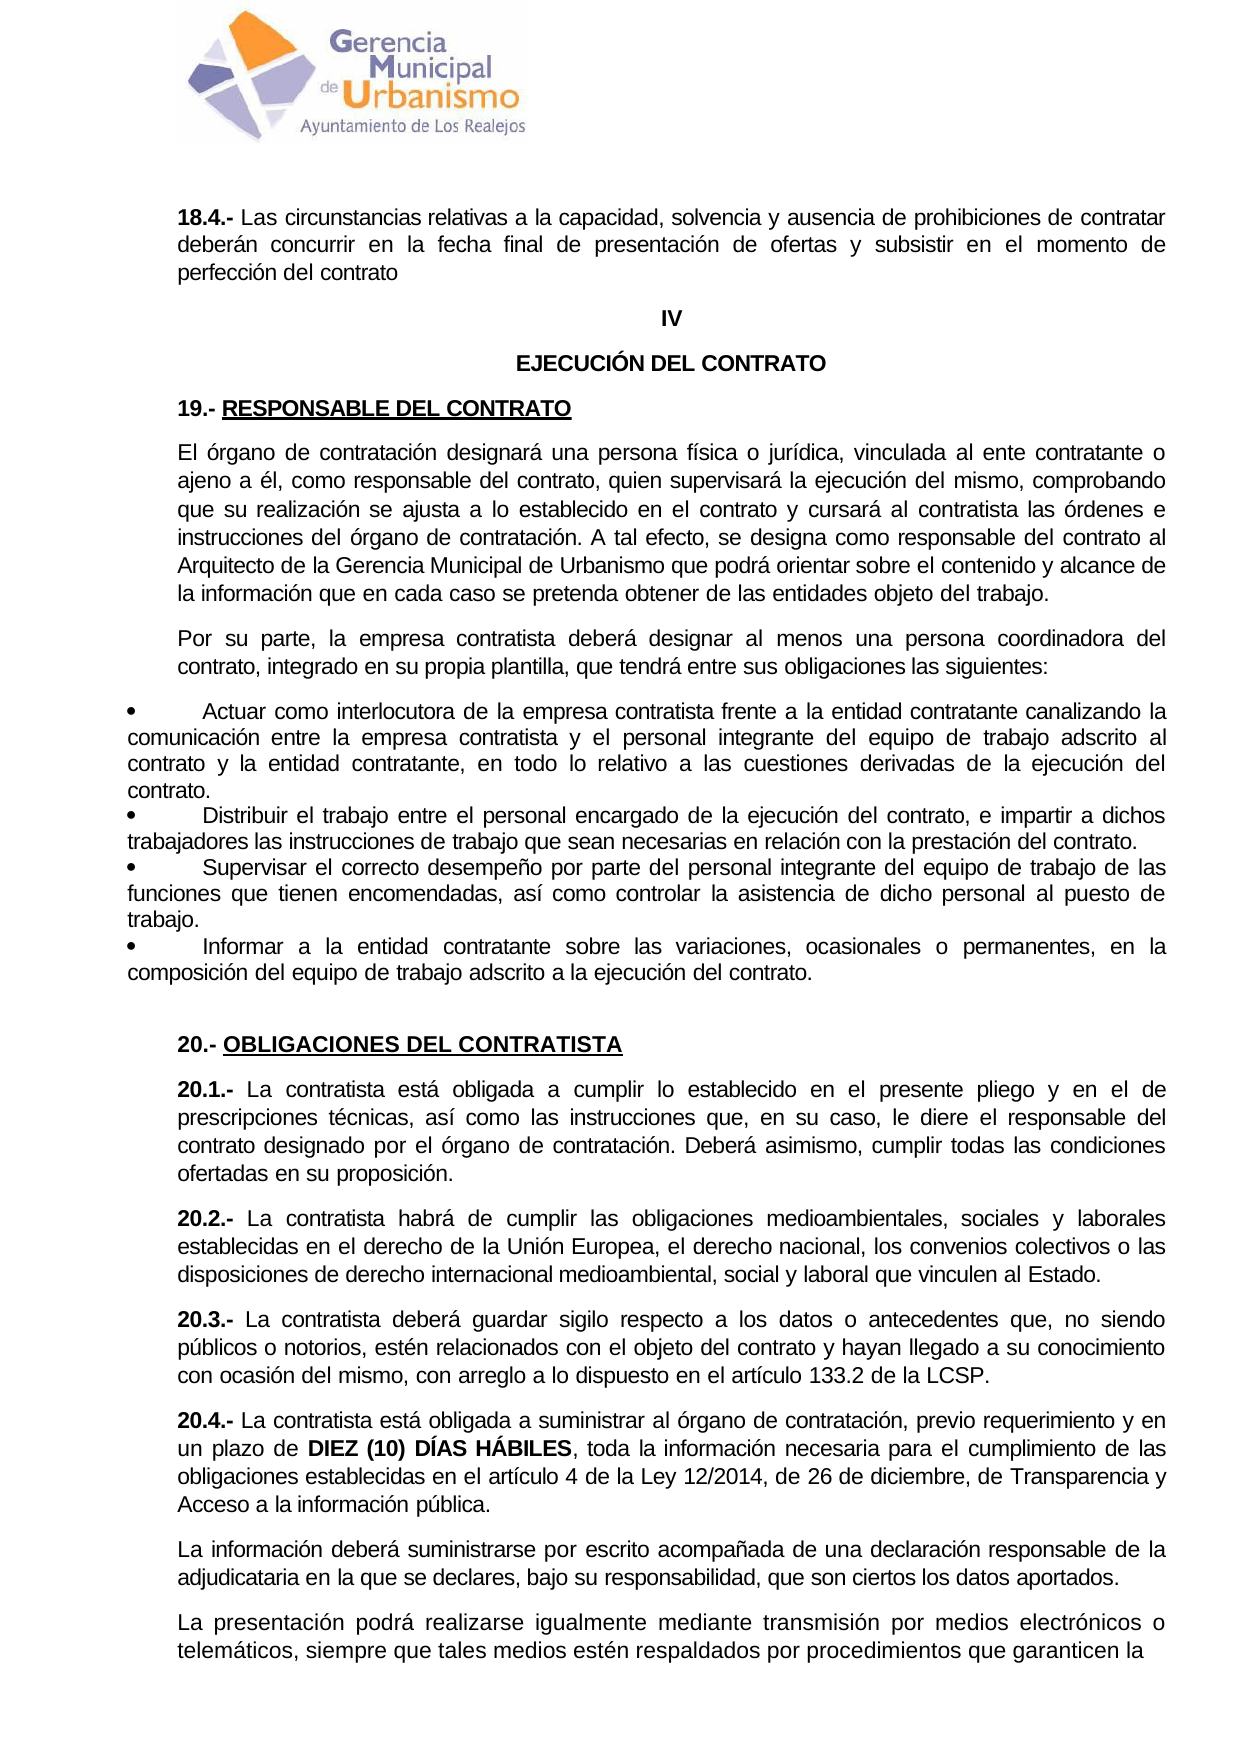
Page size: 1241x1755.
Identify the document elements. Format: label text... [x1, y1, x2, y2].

text EJECUCIÓN DEL CONTRATO 19.- RESPONSABLE DEL CONTRATO [177, 350, 828, 421]
list Distribuir el trabajo entre el personal encargado de la ejecución del contrato, e impartir a dichos trabajadores las instrucciones de trabajo que sean necesarias en relación con la prestación del contrato. [127, 803, 1166, 855]
text 20.3.- La contratista deberá guardar sigilo respecto a los datos o antecedentes que, no siendo públicos o notorios, estén relacionados con el objeto del contrato y hayan llegado a su conocimiento con ocasión del mismo, con arreglo a lo dispuesto en el artículo 133.2 de la LCSP. [177, 1306, 1167, 1389]
text La información deberá suministrarse por escrito acompañada de una declaración responsable de la adjudicataria en la que se declares, bajo su responsabilidad, que son ciertos los datos aportados. [177, 1536, 1166, 1591]
text 18.4.- Las circunstancias relativas a la capacidad, solvencia y ausencia de prohibiciones de contratar deberán concurrir en la fecha final de presentación de ofertas y subsistir en el momento de perfección del contrato [177, 203, 1167, 286]
text 20.2.- La contratista habrá de cumplir las obligaciones medioambientales, sociales y laborales establecidas en el derecho de la Unión Europea, el derecho nacional, los convenios colectivos o las disposiciones de derecho internacional medioambiental, social y laboral que vinculen al Estado. [177, 1205, 1167, 1288]
text La presentación podrá realizarse igualmente mediante transmisión por medios electrónicos o telemáticos, siempre que tales medios estén respaldados por procedimientos que garanticen la [177, 1609, 1166, 1663]
subtitle IV [661, 305, 1207, 331]
list Informar a la entidad contratante sobre las variaciones, ocasionales o permanentes, en la composición del equipo de trabajo adscrito a la ejecución del contrato. [127, 933, 1166, 986]
text 20.1.- La contratista está obligada a cumplir lo establecido en el presente pliego y en el de prescripciones técnicas, así como las instrucciones que, en su caso, le diere el responsable del contrato designado por el órgano de contratación. Deberá asimismo, cumplir todas las condiciones ofertadas en su proposición. [177, 1076, 1167, 1187]
subtitle 20.- OBLIGACIONES DEL CONTRATISTA [177, 1031, 1207, 1057]
text El órgano de contratación designará una persona física o jurídica, vinculada al ente contratante o ajeno a él, como responsable del contrato, quien supervisará la ejecución del mismo, comprobando que su realización se ajusta a lo establecido en el contrato y cursará al contratista las órdenes e instrucciones del órgano de contratación. A tal efecto, se designa como responsable del contrato al Arquitecto de la Gerencia Municipal de Urbanismo que podrá orientar sobre el contenido y alcance de la información que en cada caso se pretenda obtener de las entidades objeto del trabajo. [177, 439, 1167, 606]
list Supervisar el correcto desempeño por parte del personal integrante del equipo de trabajo de las funciones que tienen encomendadas, así como controlar la asistencia de dicho personal al puesto de trabajo. [127, 855, 1166, 933]
text 20.4.- La contratista está obligada a suministrar al órgano de contratación, previo requerimiento y en un plazo de DIEZ (10) DÍAS HÁBILES, toda la información necesaria para el cumplimiento de las obligaciones establecidas en el artículo 4 de la Ley 12/2014, de 26 de diciembre, de Transparencia y Acceso a la información pública. [177, 1407, 1167, 1518]
list Actuar como interlocutora de la empresa contratista frente a la entidad contratante canalizando la comunicación entre la empresa contratista y el personal integrante del equipo de trabajo adscrito al contrato y la entidad contratante, en todo lo relativo a las cuestiones derivadas de la ejecución del contrato. [127, 698, 1167, 803]
text Por su parte, la empresa contratista deberá designar al menos una persona coordinadora del contrato, integrado en su propia plantilla, que tendrá entre sus obligaciones las siguientes: [177, 625, 1167, 679]
